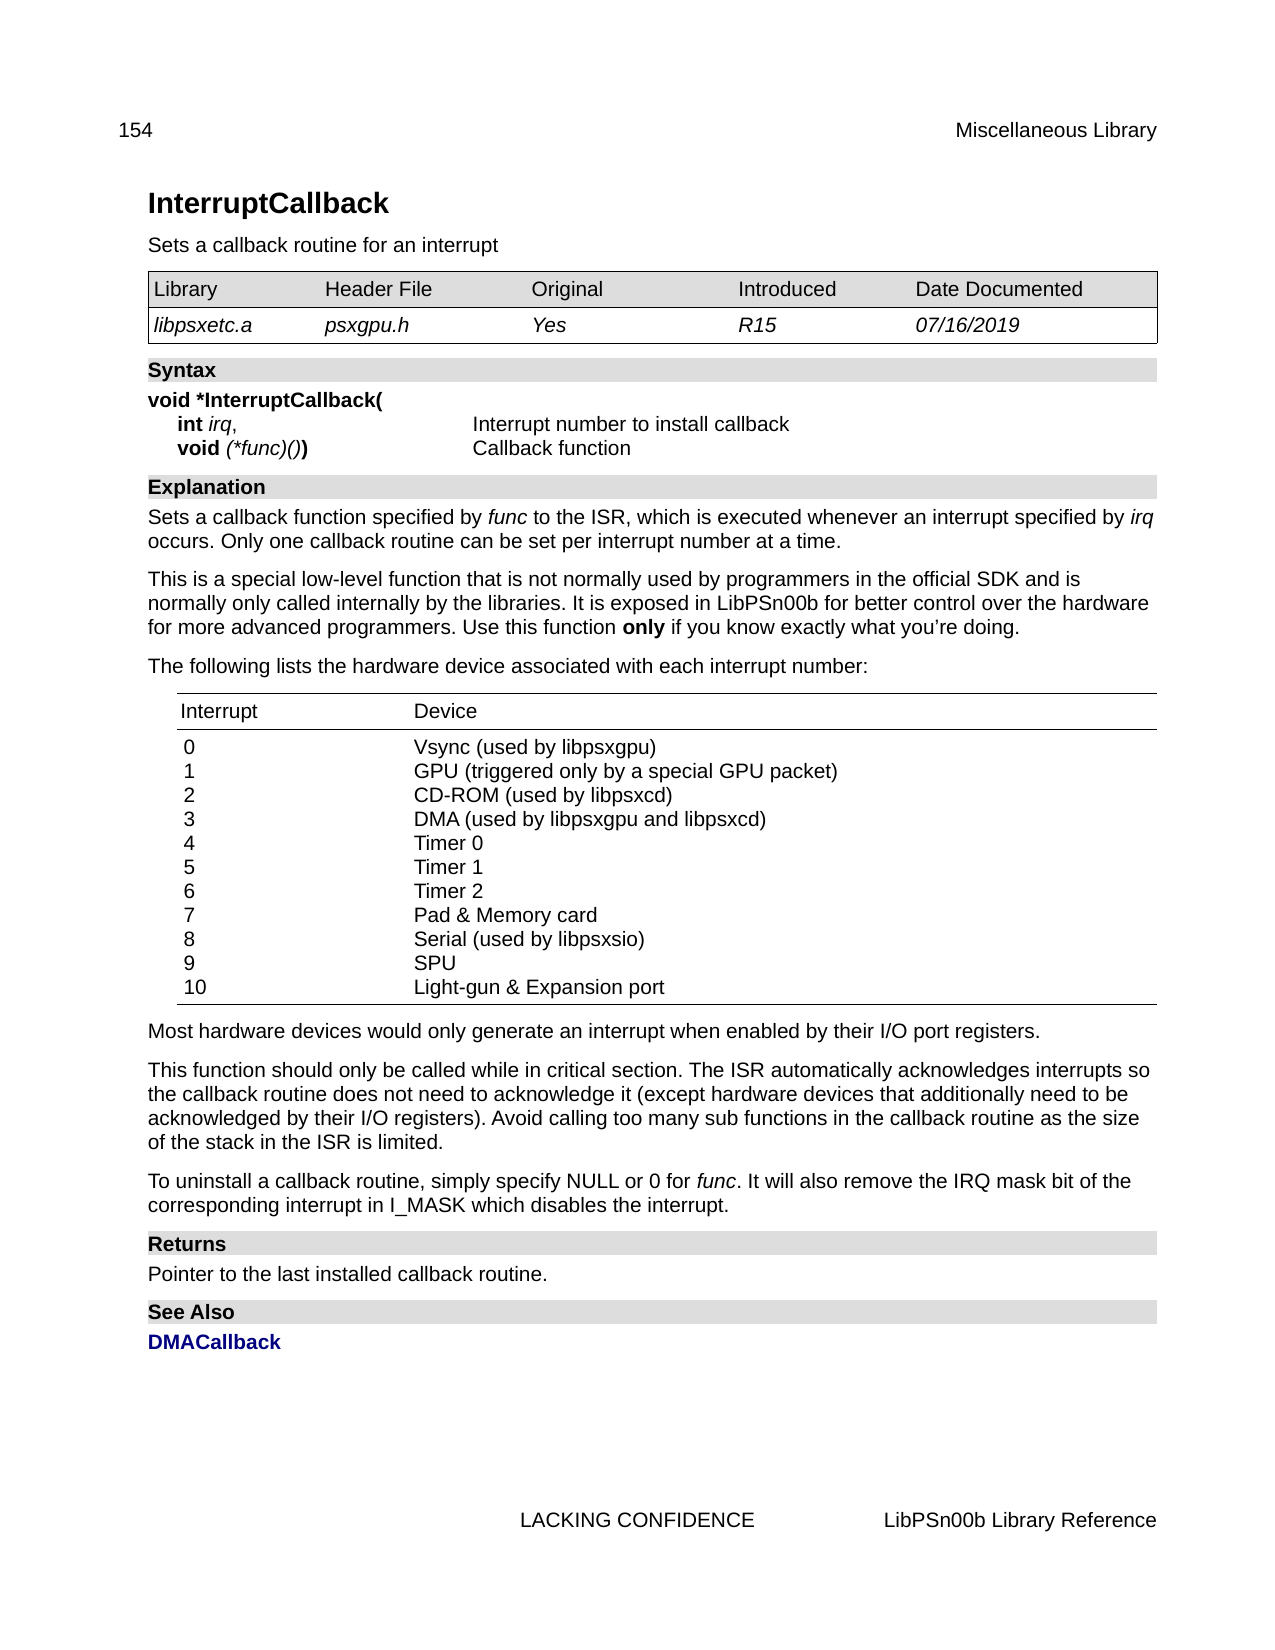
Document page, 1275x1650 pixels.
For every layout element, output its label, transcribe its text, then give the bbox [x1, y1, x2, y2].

text void (*func)()) Callback function [148, 436, 1157, 460]
text To uninstall a callback routine, simply specify NULL or 0 for func. It will also remove the IRQ mask bit of the corresponding interrupt in I_MASK which disables the interrupt. [148, 1169, 1157, 1217]
text Sets a callback routine for an interrupt [148, 232, 1157, 256]
text 6 Timer 2 [177, 872, 1157, 896]
text This function should only be called while in critical section. The ISR automatically acknowledges interrupts so the callback routine does not need to acknowledge it (except hardware devices that additionally need to be acknowledged by their I/O registers). Avoid calling too many sub functions in the callback routine as the size of the stack in the ISR is limited. [148, 1058, 1157, 1154]
text DMACallback [148, 1330, 1157, 1354]
text Library Header File Original Introduced Date Documented [149, 272, 1157, 307]
text Pointer to the last installed callback routine. [148, 1261, 1157, 1285]
text void *InterruptCallback( [148, 388, 1157, 412]
text 1 GPU (triggered only by a special GPU packet) [177, 753, 1157, 777]
subtitle Explanation [148, 475, 1157, 499]
subtitle Syntax [148, 358, 1157, 382]
text 2 CD-ROM (used by libpsxcd) [177, 777, 1157, 801]
subtitle InterruptCallback [148, 186, 1157, 220]
text 7 Pad & Memory card [177, 896, 1157, 920]
text The following lists the hardware device associated with each interrupt number: [148, 654, 1157, 678]
text libpsxetc.a psxgpu.h Yes R15 07/16/2019 [149, 308, 1157, 343]
subtitle See Also [148, 1300, 1157, 1324]
text 3 DMA (used by libpsxgpu and libpsxcd) [177, 801, 1157, 824]
text int irq, Interrupt number to install callback [148, 412, 1157, 436]
text 9 SPU [177, 944, 1157, 968]
text 0 Vsync (used by libpsxgpu) [177, 730, 1157, 753]
subtitle Returns [148, 1231, 1157, 1255]
text 10 Light-gun & Expansion port [177, 968, 1157, 1004]
text 5 Timer 1 [177, 848, 1157, 872]
text Most hardware devices would only generate an interrupt when enabled by their I/O port registers. [148, 1019, 1157, 1043]
text 4 Timer 0 [177, 824, 1157, 848]
text 8 Serial (used by libpsxsio) [177, 920, 1157, 944]
text This is a special low-level function that is not normally used by programmers in the official SDK and is normally only called internally by the libraries. It is exposed in LibPSn00b for better control over the hardware for more advanced programmers. Use this function only if you know exactly what you’re doing. [148, 567, 1157, 639]
text Interrupt Device [177, 694, 1157, 723]
text Sets a callback function specified by func to the ISR, which is executed whenever an interrupt specified by irq occurs. Only one callback routine can be set per interrupt number at a time. [148, 504, 1157, 552]
